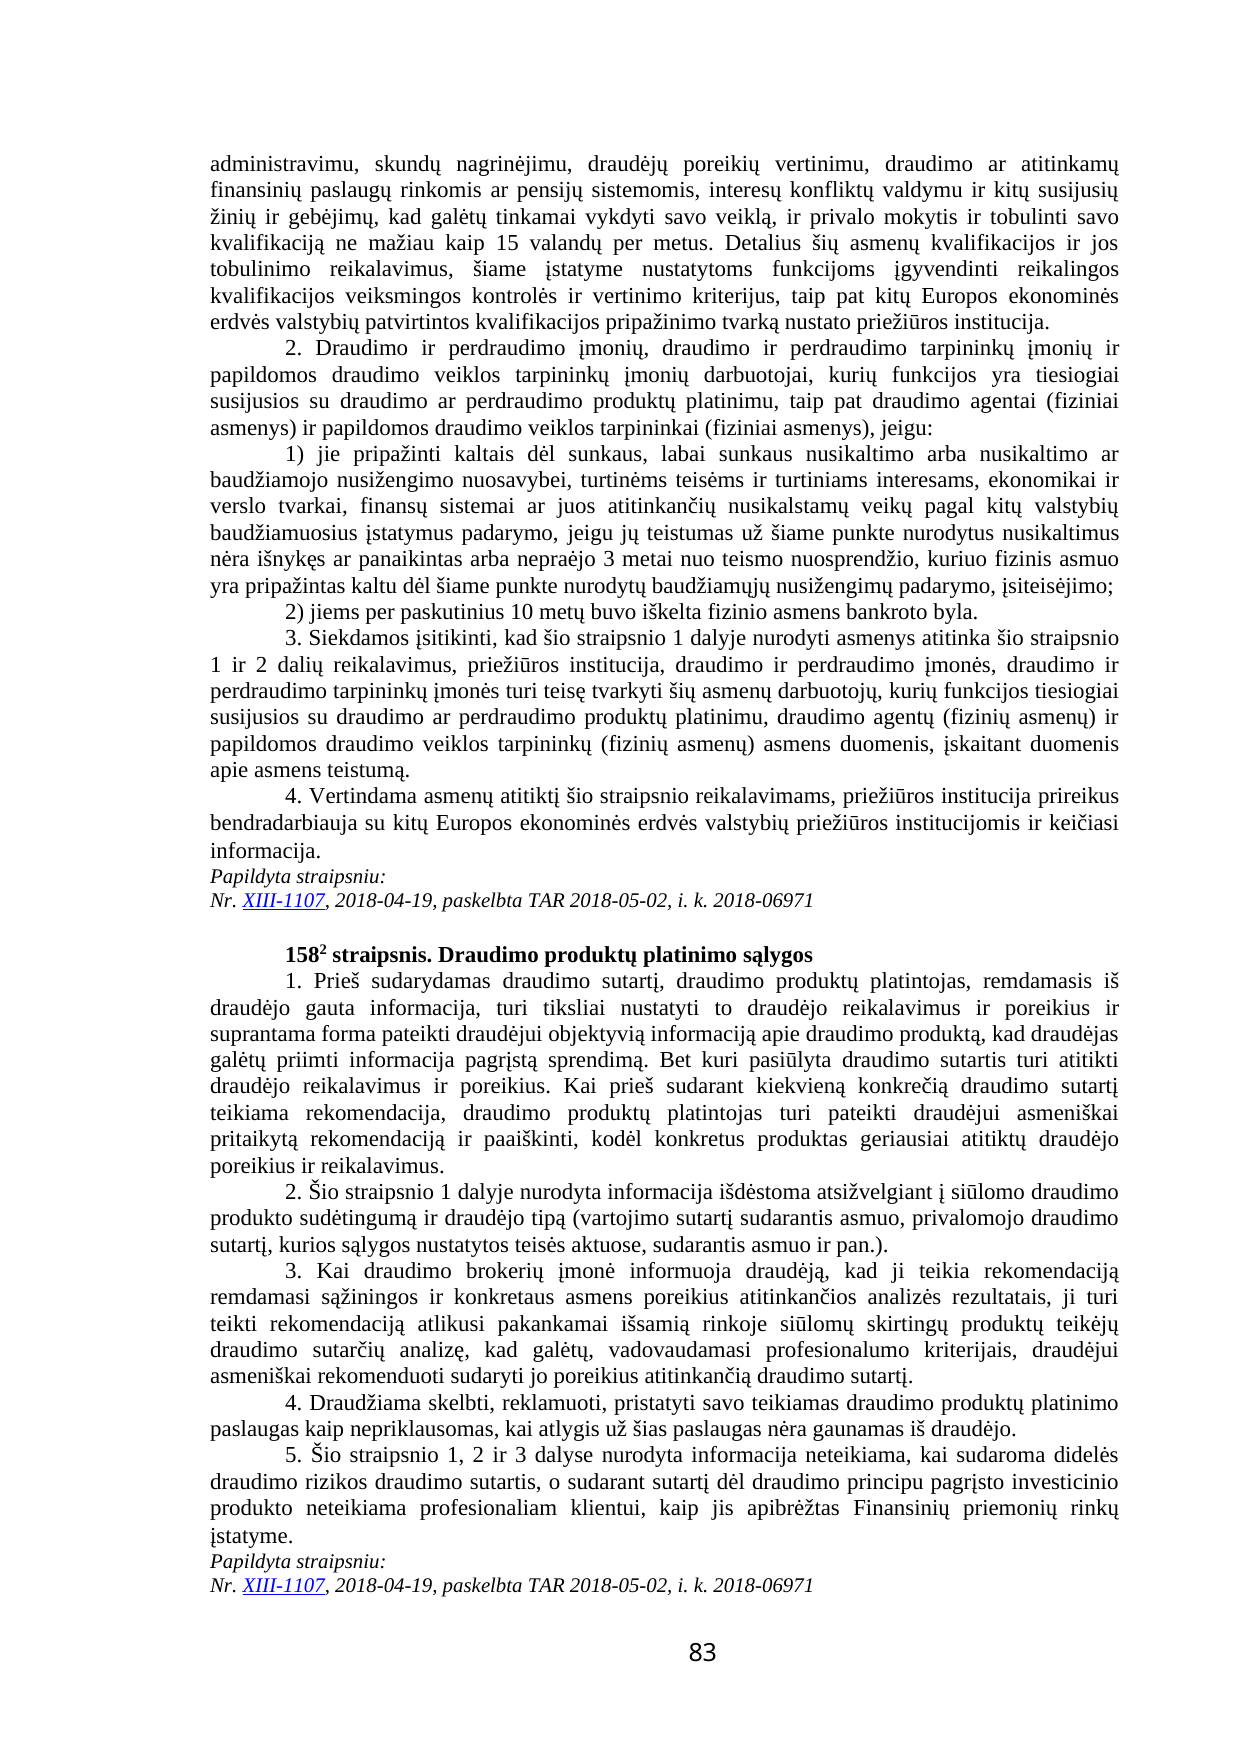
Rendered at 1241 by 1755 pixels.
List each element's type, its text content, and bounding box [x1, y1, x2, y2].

text Nr. XIII-1107, 2018-04-19, paskelbta TAR 2018-05-02, i. k. 2018-06971 [210, 1573, 1120, 1597]
text 4. Draudžiama skelbti, reklamuoti, pristatyti savo teikiamas draudimo produktų platinimo paslaugas kaip nepriklausomas, kai atlygis už šias paslaugas nėra gaunamas iš draudėjo. [210, 1389, 1120, 1442]
text Papildyta straipsniu: [210, 1549, 1120, 1573]
text administravimu, skundų nagrinėjimu, draudėjų poreikių vertinimu, draudimo ar atitinkamų finansinių paslaugų rinkomis ar pensijų sistemomis, interesų konfliktų valdymu ir kitų susijusių žinių ir gebėjimų, kad galėtų tinkamai vykdyti savo veiklą, ir privalo mokytis ir tobulinti savo kvalifikaciją ne mažiau kaip 15 valandų per metus. Detalius šių asmenų kvalifikacijos ir jos tobulinimo reikalavimus, šiame įstatyme nustatytoms funkcijoms įgyvendinti reikalingos kvalifikacijos veiksmingos kontrolės ir vertinimo kriterijus, taip pat kitų Europos ekonominės erdvės valstybių patvirtintos kvalifikacijos pripažinimo tvarką nustato priežiūros institucija. [210, 150, 1120, 334]
text 5. Šio straipsnio 1, 2 ir 3 dalyse nurodyta informacija neteikiama, kai sudaroma didelės draudimo rizikos draudimo sutartis, o sudarant sutartį dėl draudimo principu pagrįsto investicinio produkto neteikiama profesionaliam klientui, kaip jis apibrėžtas Finansinių priemonių rinkų įstatyme. [210, 1442, 1120, 1549]
text 2) jiems per paskutinius 10 metų buvo iškelta fizinio asmens bankroto byla. [210, 598, 1120, 624]
text 1582 straipsnis. Draudimo produktų platinimo sąlygos [210, 941, 1120, 967]
text 2. Šio straipsnio 1 dalyje nurodyta informacija išdėstoma atsižvelgiant į siūlomo draudimo produkto sudėtingumą ir draudėjo tipą (vartojimo sutartį sudarantis asmuo, privalomojo draudimo sutartį, kurios sąlygos nustatytos teisės aktuose, sudarantis asmuo ir pan.). [210, 1178, 1120, 1257]
text 2. Draudimo ir perdraudimo įmonių, draudimo ir perdraudimo tarpininkų įmonių ir papildomos draudimo veiklos tarpininkų įmonių darbuotojai, kurių funkcijos yra tiesiogiai susijusios su draudimo ar perdraudimo produktų platinimu, taip pat draudimo agentai (fiziniai asmenys) ir papildomos draudimo veiklos tarpininkai (fiziniai asmenys), jeigu: [210, 334, 1120, 440]
text 1. Prieš sudarydamas draudimo sutartį, draudimo produktų platintojas, remdamasis iš draudėjo gauta informacija, turi tiksliai nustatyti to draudėjo reikalavimus ir poreikius ir suprantama forma pateikti draudėjui objektyvią informaciją apie draudimo produktą, kad draudėjas galėtų priimti informacija pagrįstą sprendimą. Bet kuri pasiūlyta draudimo sutartis turi atitikti draudėjo reikalavimus ir poreikius. Kai prieš sudarant kiekvieną konkrečią draudimo sutartį teikiama rekomendacija, draudimo produktų platintojas turi pateikti draudėjui asmeniškai pritaikytą rekomendaciją ir paaiškinti, kodėl konkretus produktas geriausiai atitiktų draudėjo poreikius ir reikalavimus. [210, 967, 1120, 1178]
text 3. Kai draudimo brokerių įmonė informuoja draudėją, kad ji teikia rekomendaciją remdamasi sąžiningos ir konkretaus asmens poreikius atitinkančios analizės rezultatais, ji turi teikti rekomendaciją atlikusi pakankamai išsamią rinkoje siūlomų skirtingų produktų teikėjų draudimo sutarčių analizę, kad galėtų, vadovaudamasi profesionalumo kriterijais, draudėjui asmeniškai rekomenduoti sudaryti jo poreikius atitinkančią draudimo sutartį. [210, 1257, 1120, 1389]
text 4. Vertindama asmenų atitiktį šio straipsnio reikalavimams, priežiūros institucija prireikus bendradarbiauja su kitų Europos ekonominės erdvės valstybių priežiūros institucijomis ir keičiasi informacija. [210, 782, 1120, 864]
text 1) jie pripažinti kaltais dėl sunkaus, labai sunkaus nusikaltimo arba nusikaltimo ar baudžiamojo nusižengimo nuosavybei, turtinėms teisėms ir turtiniams interesams, ekonomikai ir verslo tvarkai, finansų sistemai ar juos atitinkančių nusikalstamų veikų pagal kitų valstybių baudžiamuosius įstatymus padarymo, jeigu jų teistumas už šiame punkte nurodytus nusikaltimus nėra išnykęs ar panaikintas arba nepraėjo 3 metai nuo teismo nuosprendžio, kuriuo fizinis asmuo yra pripažintas kaltu dėl šiame punkte nurodytų baudžiamųjų nusižengimų padarymo, įsiteisėjimo; [210, 440, 1120, 598]
text Papildyta straipsniu: [210, 864, 1120, 888]
text 3. Siekdamos įsitikinti, kad šio straipsnio 1 dalyje nurodyti asmenys atitinka šio straipsnio 1 ir 2 dalių reikalavimus, priežiūros institucija, draudimo ir perdraudimo įmonės, draudimo ir perdraudimo tarpininkų įmonės turi teisę tvarkyti šių asmenų darbuotojų, kurių funkcijos tiesiogiai susijusios su draudimo ar perdraudimo produktų platinimu, draudimo agentų (fizinių asmenų) ir papildomos draudimo veiklos tarpininkų (fizinių asmenų) asmens duomenis, įskaitant duomenis apie asmens teistumą. [210, 624, 1120, 782]
text Nr. XIII-1107, 2018-04-19, paskelbta TAR 2018-05-02, i. k. 2018-06971 [210, 888, 1120, 912]
